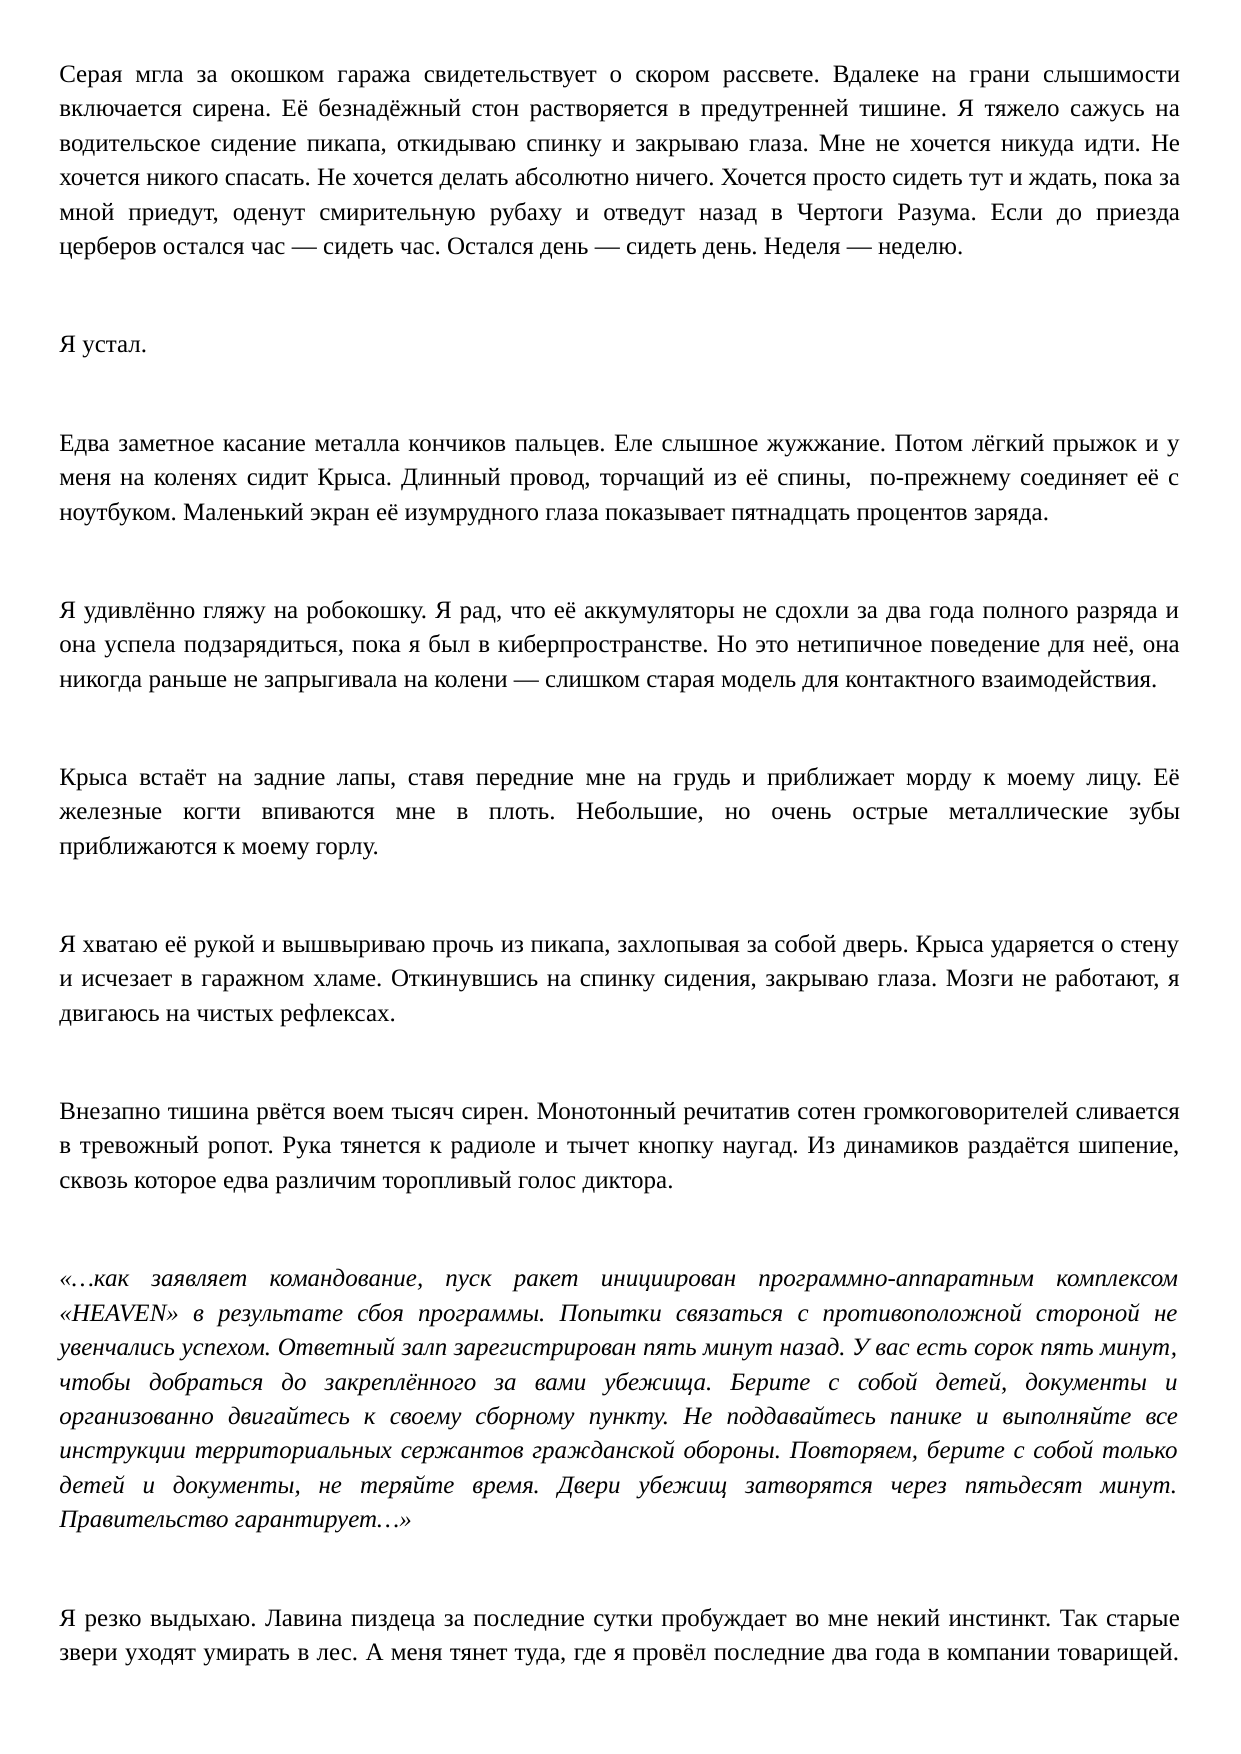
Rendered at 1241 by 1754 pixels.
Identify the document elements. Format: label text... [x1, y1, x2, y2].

text Едва заметное касание металла кончиков пальцев. Еле слышное жужжание. Потом лёгкий прыжок и у меня на коленях сидит Крыса. Длинный провод, торчащий из её спины, по-прежнему соединяет её с ноутбуком. Маленький экран её изумрудного глаза показывает пятнадцать процентов заряда. [59, 428, 1181, 525]
text Серая мгла за окошком гаража свидетельствует о скором рассвете. Вдалеке на грани слышимости включается сирена. Её безнадёжный стон растворяется в предутренней тишине. Я тяжело сажусь на водительское сидение пикапа, откидываю спинку и закрываю глаза. Мне не хочется никуда идти. Не хочется никого спасать. Не хочется делать абсолютно ничего. Хочется просто сидеть тут и ждать, пока за мной приедут, оденут смирительную рубаху и отведут назад в Чертоги Разума. Если до приезда церберов остался час — сидеть час. Остался день — сидеть день. Неделя — неделю. [59, 59, 1181, 260]
text Я устал. [59, 329, 1181, 358]
text Я хватаю её рукой и вышвыриваю прочь из пикапа, захлопывая за собой дверь. Крыса ударяется о стену и исчезает в гаражном хламе. Откинувшись на спинку сидения, закрываю глаза. Мозги не работают, я двигаюсь на чистых рефлексах. [59, 929, 1181, 1027]
text Внезапно тишина рвётся воем тысяч сирен. Монотонный речитатив сотен громкоговорителей сливается в тревожный ропот. Рука тянется к радиоле и тычет кнопку наугад. Из динамиков раздаётся шипение, сквозь которое едва различим торопливый голос диктора. [59, 1096, 1181, 1194]
text «…как заявляет командование, пуск ракет инициирован программно-аппаратным комплексом «HEAVEN» в результате сбоя программы. Попытки связаться с противоположной стороной не увенчались успехом. Ответный залп зарегистрирован пять минут назад. У вас есть сорок пять минут, чтобы добраться до закреплённого за вами убежища. Берите с собой детей, документы и организованно двигайтесь к своему сборному пункту. Не поддавайтесь панике и выполняйте все инструкции территориальных сержантов гражданской обороны. Повторяем, берите с собой только детей и документы, не теряйте время. Двери убежищ затворятся через пятьдесят минут. Правительство гарантирует…» [59, 1263, 1181, 1533]
text Я резко выдыхаю. Лавина пиздеца за последние сутки пробуждает во мне некий инстинкт. Так старые звери уходят умирать в лес. А меня тянет туда, где я провёл последние два года в компании товарищей. [59, 1603, 1181, 1666]
text Я удивлённо гляжу на робокошку. Я рад, что её аккумуляторы не сдохли за два года полного разряда и она успела подзарядиться, пока я был в киберпространстве. Но это нетипичное поведение для неё, она никогда раньше не запрыгивала на колени — слишком старая модель для контактного взаимодействия. [59, 595, 1181, 692]
text Крыса встаёт на задние лапы, ставя передние мне на грудь и приближает морду к моему лицу. Её железные когти впиваются мне в плоть. Небольшие, но очень острые металлические зубы приближаются к моему горлу. [59, 762, 1181, 859]
